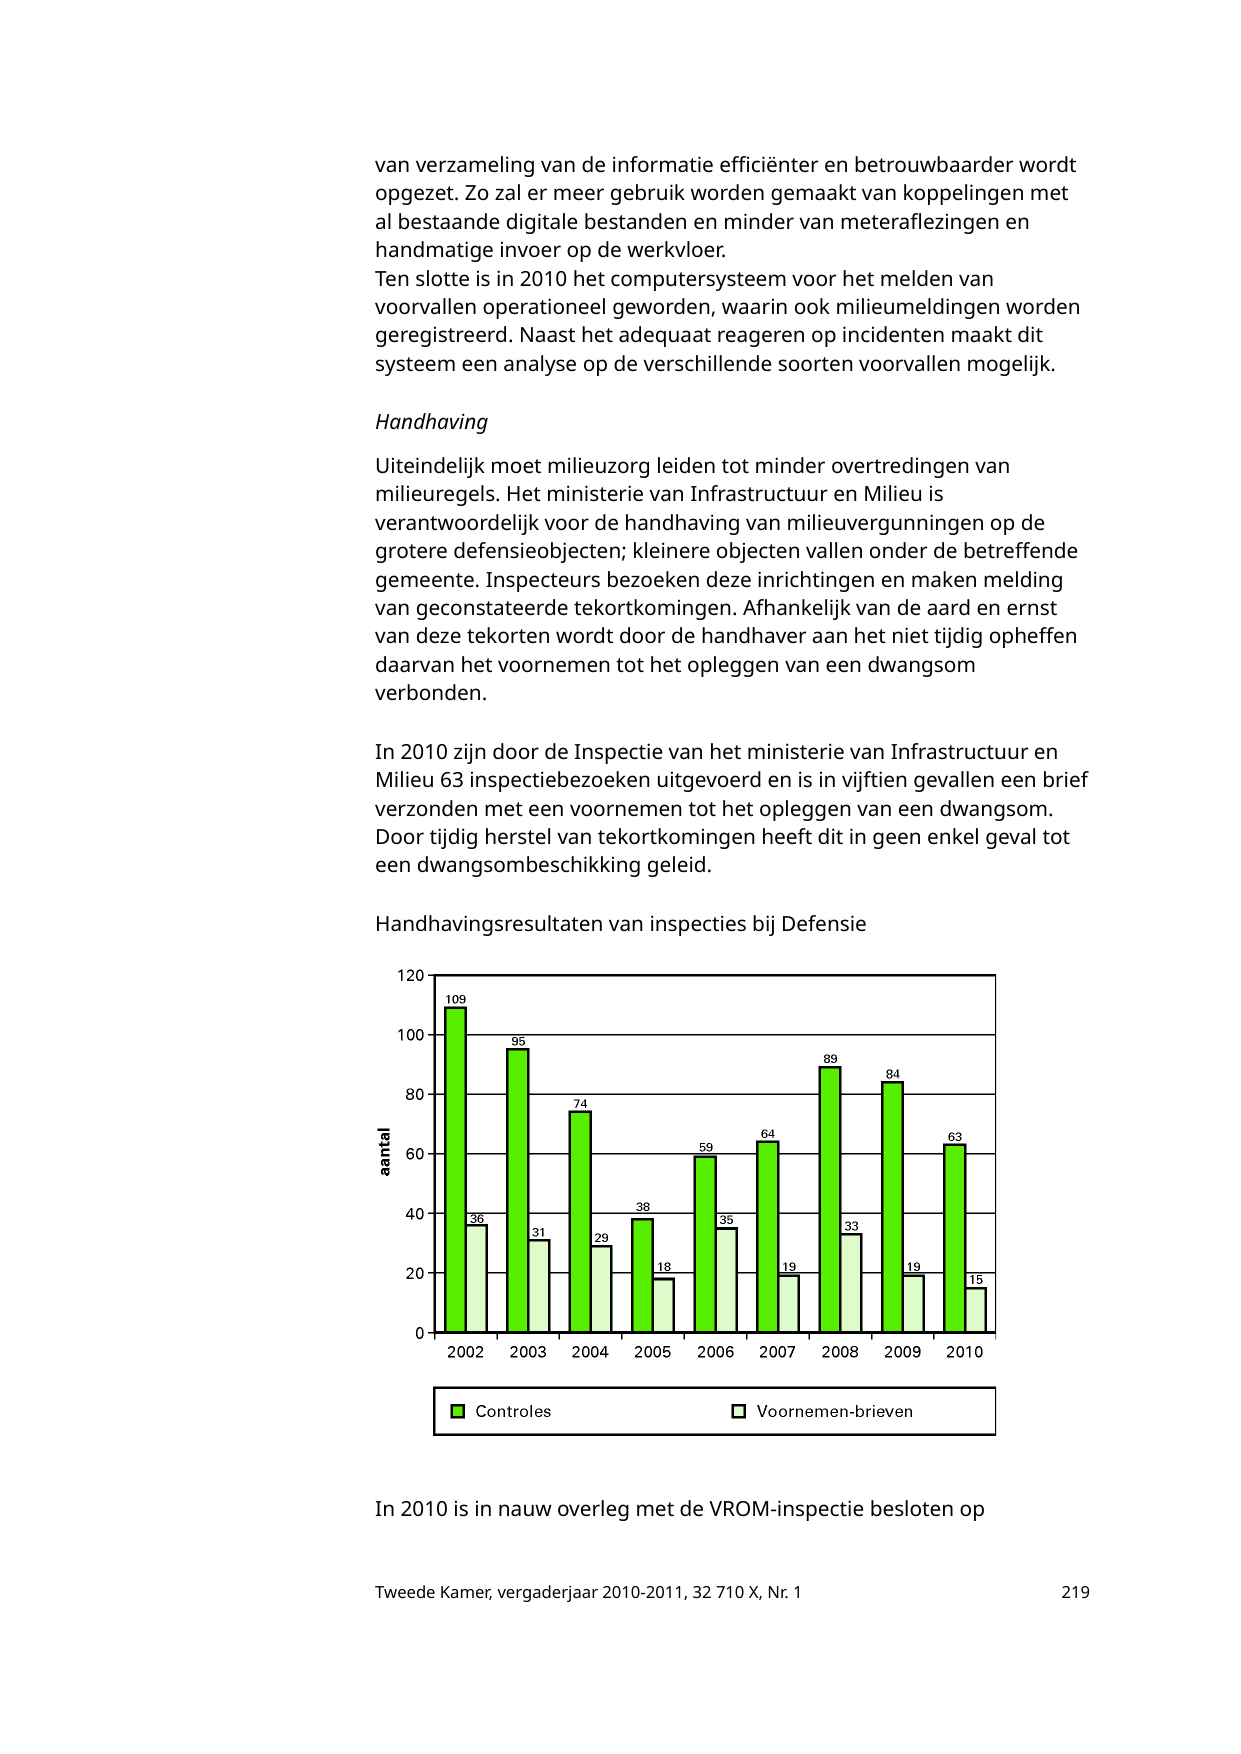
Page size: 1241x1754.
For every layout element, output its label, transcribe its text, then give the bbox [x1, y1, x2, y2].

text Handhaving [375, 407, 1090, 436]
text Handhavingsresultaten van inspecties bij Defensie [375, 909, 1090, 937]
text In 2010 zijn door de Inspectie van het ministerie van Infrastructuur en Milieu 63 inspectiebezoeken uitgevoerd en is in vijftien gevallen een brief verzonden met een voornemen tot het opleggen van een dwangsom. Door tijdig herstel van tekortkomingen heeft dit in geen enkel geval tot een dwangsombeschikking geleid. [375, 737, 1090, 879]
text van verzameling van de informatie efficiënter en betrouwbaarder wordt opgezet. Zo zal er meer gebruik worden gemaakt van koppelingen met al bestaande digitale bestanden en minder van meteraflezingen en handmatige invoer op de werkvloer. [375, 150, 1090, 264]
text In 2010 is in nauw overleg met de VROM-inspectie besloten op [375, 1494, 1090, 1522]
text Ten slotte is in 2010 het computersysteem voor het melden van voorvallen operationeel geworden, waarin ook milieumeldingen worden geregistreerd. Naast het adequaat reageren op incidenten maakt dit systeem een analyse op de verschillende soorten voorvallen mogelijk. [375, 264, 1090, 377]
picture [375, 967, 997, 1436]
text Uiteindelijk moet milieuzorg leiden tot minder overtredingen van milieuregels. Het ministerie van Infrastructuur en Milieu is verantwoordelijk voor de handhaving van milieuvergunningen op de grotere defensieobjecten; kleinere objecten vallen onder de betreffende gemeente. Inspecteurs bezoeken deze inrichtingen en maken melding van geconstateerde tekortkomingen. Afhankelijk van de aard en ernst van deze tekorten wordt door de handhaver aan het niet tijdig opheffen daarvan het voornemen tot het opleggen van een dwangsom verbonden. [375, 451, 1090, 707]
